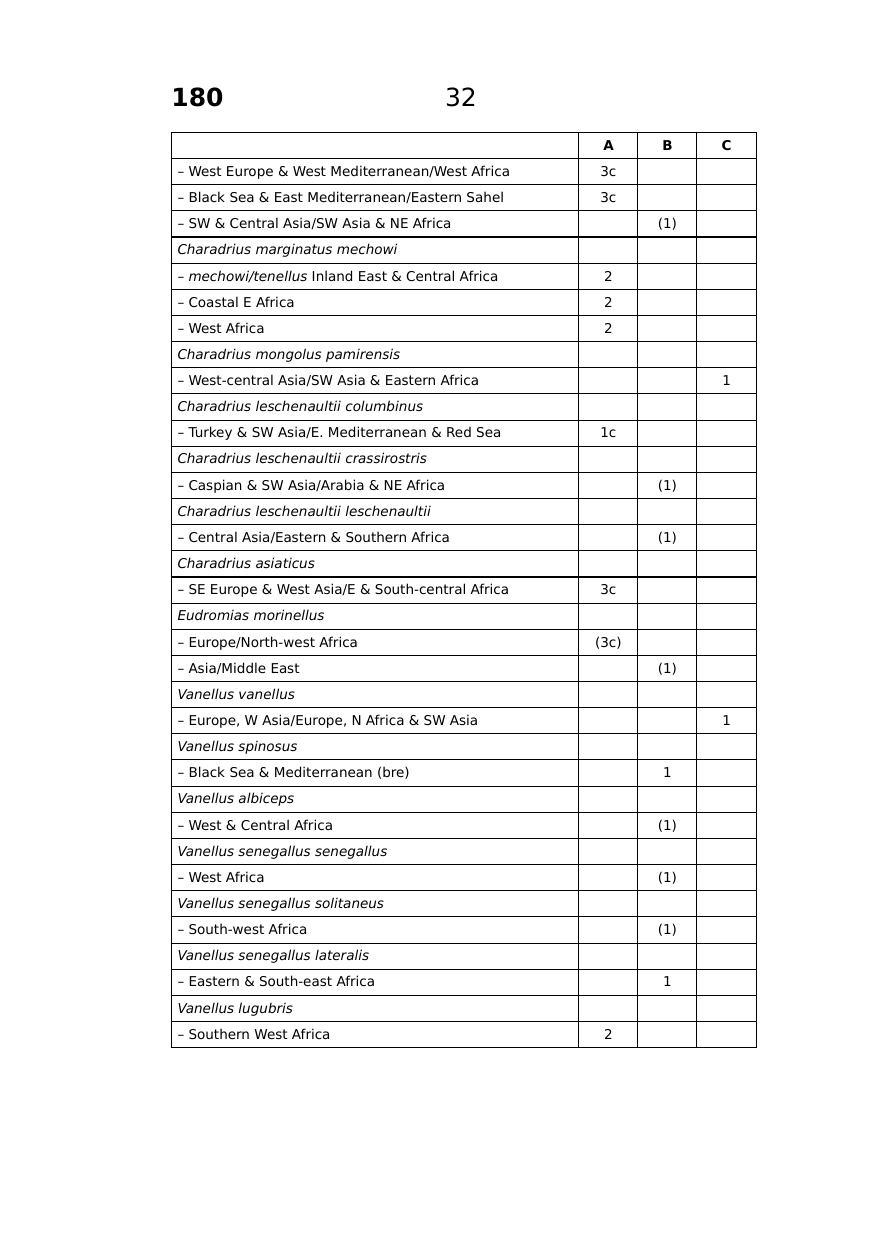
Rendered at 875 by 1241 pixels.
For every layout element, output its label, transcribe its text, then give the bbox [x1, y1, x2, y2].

table_cell [697, 760, 756, 786]
table_cell [579, 368, 637, 393]
table_header [172, 133, 578, 158]
table_cell [579, 656, 637, 681]
table_cell 1 [697, 708, 756, 733]
table_cell [638, 604, 696, 629]
table_cell [697, 525, 756, 550]
table_cell 2 [579, 264, 637, 289]
table_cell [697, 316, 756, 341]
table_cell – SE Europe & West Asia/E & South-central Africa [172, 578, 578, 602]
table_cell 1 [697, 368, 756, 393]
table_header C [697, 133, 756, 158]
table_cell [579, 734, 637, 759]
table_cell [638, 734, 696, 759]
table_header B [638, 133, 696, 158]
table_cell [697, 342, 756, 367]
table_cell [579, 944, 637, 968]
table_cell [638, 264, 696, 289]
table_cell – Central Asia/Eastern & Southern Africa [172, 525, 578, 550]
table_cell 1c [579, 421, 637, 446]
table_cell [638, 447, 696, 472]
table_cell Charadrius mongolus pamirensis [172, 342, 578, 367]
table_cell 2 [579, 1022, 637, 1047]
table_cell [638, 290, 696, 315]
table_cell [697, 185, 756, 210]
table_cell [579, 813, 637, 838]
table_cell [638, 316, 696, 341]
table_cell [697, 473, 756, 498]
table_cell [697, 604, 756, 629]
table_cell [579, 787, 637, 812]
table_cell [579, 865, 637, 890]
table_cell [697, 290, 756, 315]
table_cell [638, 996, 696, 1021]
table_cell – Turkey & SW Asia/E. Mediterranean & Red Sea [172, 421, 578, 446]
table_cell 1 [638, 970, 696, 995]
table_cell [697, 159, 756, 184]
table_cell [697, 578, 756, 602]
table_cell [697, 734, 756, 759]
table_header A [579, 133, 637, 158]
table_cell [638, 394, 696, 419]
table_cell [579, 551, 637, 576]
table_cell [579, 525, 637, 550]
table_cell [638, 682, 696, 707]
table_cell – Caspian & SW Asia/Arabia & NE Africa [172, 473, 578, 498]
table_cell [638, 159, 696, 184]
table_cell (1) [638, 917, 696, 942]
table_cell – Europe/North-west Africa [172, 630, 578, 655]
table_cell [579, 473, 637, 498]
table_cell – Europe, W Asia/Europe, N Africa & SW Asia [172, 708, 578, 733]
table_cell [638, 578, 696, 602]
table_cell [697, 421, 756, 446]
table_cell [579, 708, 637, 733]
table_cell – SW & Central Asia/SW Asia & NE Africa [172, 211, 578, 236]
table_cell [579, 211, 637, 236]
table_cell Vanellus lugubris [172, 996, 578, 1021]
table_cell [579, 917, 637, 942]
table_cell [697, 264, 756, 289]
table_cell [638, 238, 696, 263]
table_cell [638, 839, 696, 864]
table_cell [579, 238, 637, 263]
table_cell (1) [638, 813, 696, 838]
table_cell – Asia/Middle East [172, 656, 578, 681]
table_cell [638, 499, 696, 524]
table_cell [638, 185, 696, 210]
table_cell Charadrius leschenaultii leschenaultii [172, 499, 578, 524]
table_cell [697, 787, 756, 812]
table_cell [579, 499, 637, 524]
table_cell [638, 787, 696, 812]
table_cell [638, 891, 696, 916]
table_cell [697, 656, 756, 681]
table_cell [697, 917, 756, 942]
table_cell Vanellus senegallus lateralis [172, 944, 578, 968]
table_cell [697, 1022, 756, 1047]
table_cell 3c [579, 185, 637, 210]
table_cell [697, 394, 756, 419]
table_cell Vanellus vanellus [172, 682, 578, 707]
table_cell [697, 891, 756, 916]
table_cell – Coastal E Africa [172, 290, 578, 315]
table_cell (1) [638, 656, 696, 681]
table_cell – Black Sea & Mediterranean (bre) [172, 760, 578, 786]
table_cell [697, 944, 756, 968]
table_cell – West Africa [172, 865, 578, 890]
table_cell [697, 682, 756, 707]
table_cell (1) [638, 211, 696, 236]
table_cell [579, 760, 637, 786]
table_cell Vanellus senegallus senegallus [172, 839, 578, 864]
table_cell Vanellus senegallus solitaneus [172, 891, 578, 916]
table_cell [638, 708, 696, 733]
table_cell [638, 421, 696, 446]
table_cell 3c [579, 159, 637, 184]
table_cell – Eastern & South-east Africa [172, 970, 578, 995]
table_cell – mechowi/tenellus Inland East & Central Africa [172, 264, 578, 289]
table_cell – West-central Asia/SW Asia & Eastern Africa [172, 368, 578, 393]
table_cell – Black Sea & East Mediterranean/Eastern Sahel [172, 185, 578, 210]
table_cell [697, 630, 756, 655]
table_cell [579, 682, 637, 707]
table_cell (3c) [579, 630, 637, 655]
table_cell (1) [638, 473, 696, 498]
table_cell [579, 342, 637, 367]
table_cell – West Africa [172, 316, 578, 341]
table_cell [638, 944, 696, 968]
table_cell [697, 813, 756, 838]
table_cell – Southern West Africa [172, 1022, 578, 1047]
table_cell Charadrius leschenaultii crassirostris [172, 447, 578, 472]
table_cell – South-west Africa [172, 917, 578, 942]
table_cell – West Europe & West Mediterranean/West Africa [172, 159, 578, 184]
table_cell [697, 996, 756, 1021]
table_cell [579, 891, 637, 916]
table_cell [638, 368, 696, 393]
table_cell Eudromias morinellus [172, 604, 578, 629]
table_cell [579, 970, 637, 995]
table_cell [579, 447, 637, 472]
table_cell (1) [638, 525, 696, 550]
table_cell [638, 342, 696, 367]
table_cell Vanellus spinosus [172, 734, 578, 759]
table_cell [579, 839, 637, 864]
table_cell [697, 238, 756, 263]
table_cell Charadrius asiaticus [172, 551, 578, 576]
table_cell [638, 630, 696, 655]
table_cell [579, 604, 637, 629]
table_cell – West & Central Africa [172, 813, 578, 838]
table_cell [638, 551, 696, 576]
table_cell [697, 551, 756, 576]
table_cell (1) [638, 865, 696, 890]
table_cell Charadrius leschenaultii columbinus [172, 394, 578, 419]
table_cell [579, 996, 637, 1021]
table_cell [697, 970, 756, 995]
table_cell [638, 1022, 696, 1047]
table_cell 2 [579, 290, 637, 315]
table_cell 1 [638, 760, 696, 786]
table_cell [697, 865, 756, 890]
table_cell [697, 499, 756, 524]
table_cell [579, 394, 637, 419]
table_cell 3c [579, 578, 637, 602]
table_cell Charadrius marginatus mechowi [172, 238, 578, 263]
table_cell [697, 211, 756, 236]
table_cell [697, 839, 756, 864]
table_cell [697, 447, 756, 472]
table_cell Vanellus albiceps [172, 787, 578, 812]
table_cell 2 [579, 316, 637, 341]
